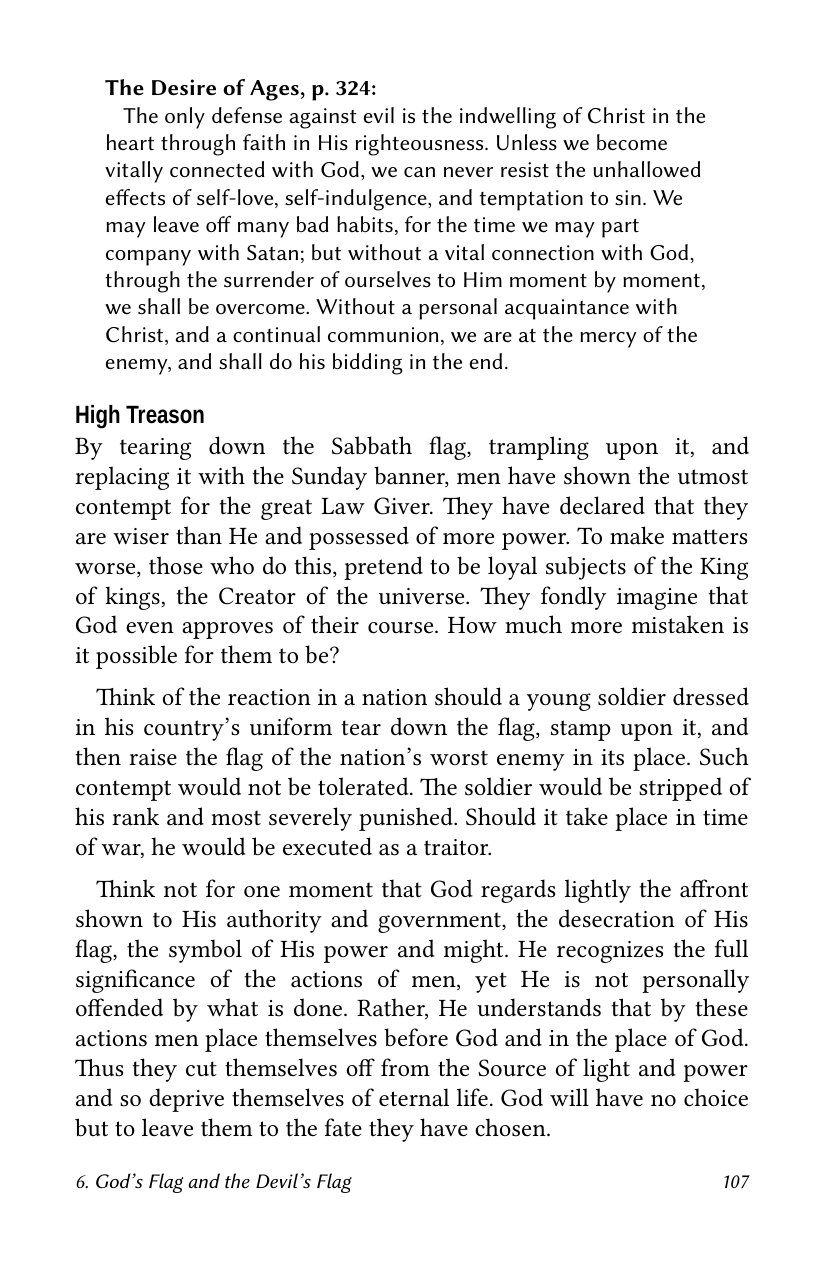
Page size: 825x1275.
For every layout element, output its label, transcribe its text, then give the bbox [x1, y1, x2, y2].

text The only defense against evil is the indwelling of Christ in the heart through faith in His righteousness. Unless we become vitally connected with God, we can never resist the unhallowed effects of self-love, self-indulgence, and temptation to sin. We may leave off many bad habits, for the time we may part company with Satan; but without a vital connection with God, through the surrender of ourselves to Him moment by moment, we shall be overcome. Without a personal acquaintance with Christ, and a continual communion, we are at the mercy of the enemy, and shall do his bidding in the end. [105, 103, 720, 375]
text The Desire of Ages, p. 324: [105, 75, 750, 101]
text Think not for one moment that God regards lightly the affront shown to His authority and government, the desecration of His flag, the symbol of His power and might. He recognizes the full significance of the actions of men, yet He is not personally offended by what is done. Rather, He understands that by these actions men place themselves before God and in the place of God. Thus they cut themselves off from the Source of light and power and so deprive themselves of eternal life. God will have no choice but to leave them to the fate they have chosen. [75, 875, 750, 1143]
text Think of the reaction in a nation should a young soldier dressed in his country’s uniform tear down the flag, stamp upon it, and then raise the flag of the nation’s worst enemy in its place. Such contempt would not be tolerated. The soldier would be stripped of his rank and most severely punished. Should it take place in time of war, he would be executed as a traitor. [75, 683, 750, 861]
subtitle High Treason [75, 401, 750, 429]
text By tearing down the Sabbath flag, trampling upon it, and replacing it with the Sunday banner, men have shown the utmost contempt for the great Law Giver. They have declared that they are wiser than He and possessed of more power. To make matters worse, those who do this, pretend to be loyal subjects of the King of kings, the Creator of the universe. They fondly imagine that God even approves of their course. How much more mistaken is it possible for them to be? [75, 432, 750, 670]
